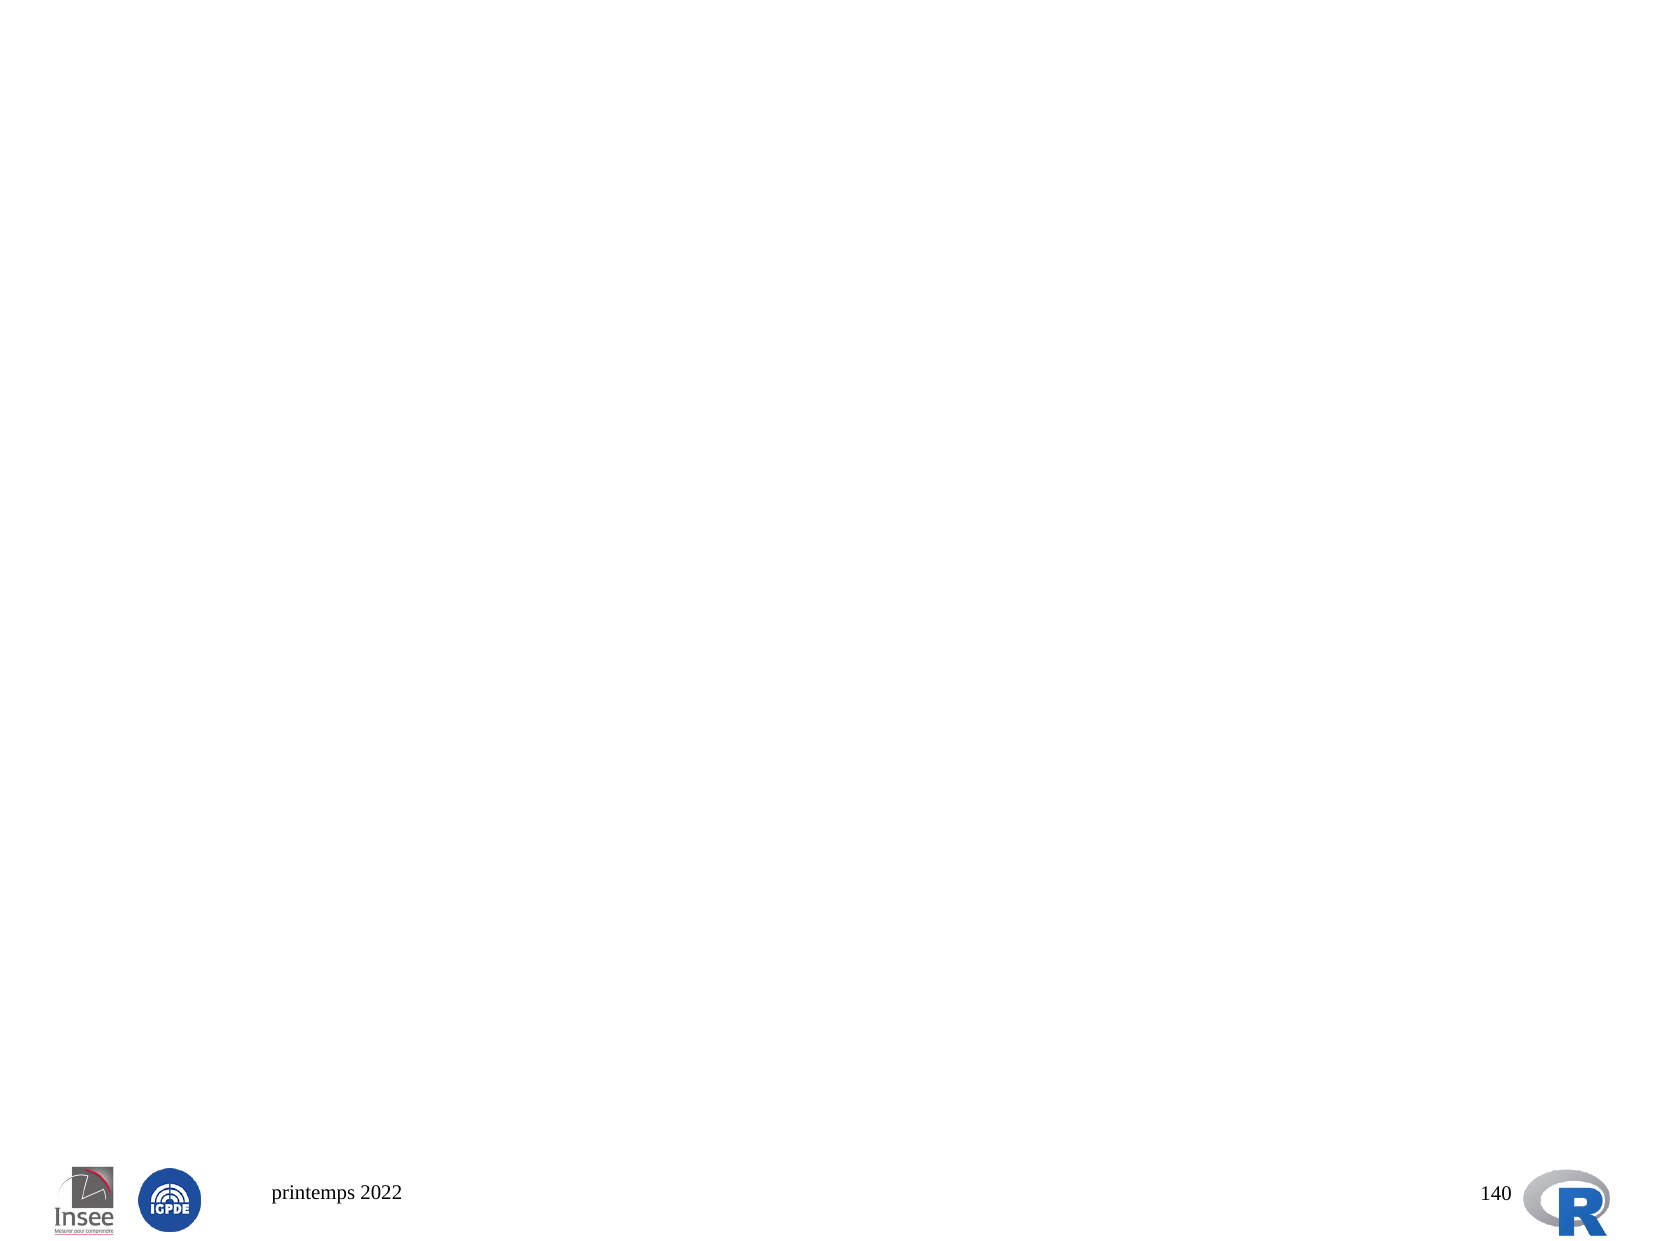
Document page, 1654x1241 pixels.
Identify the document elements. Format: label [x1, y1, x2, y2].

picture [47, 1163, 120, 1236]
picture [1523, 1169, 1610, 1236]
picture [138, 1168, 201, 1232]
